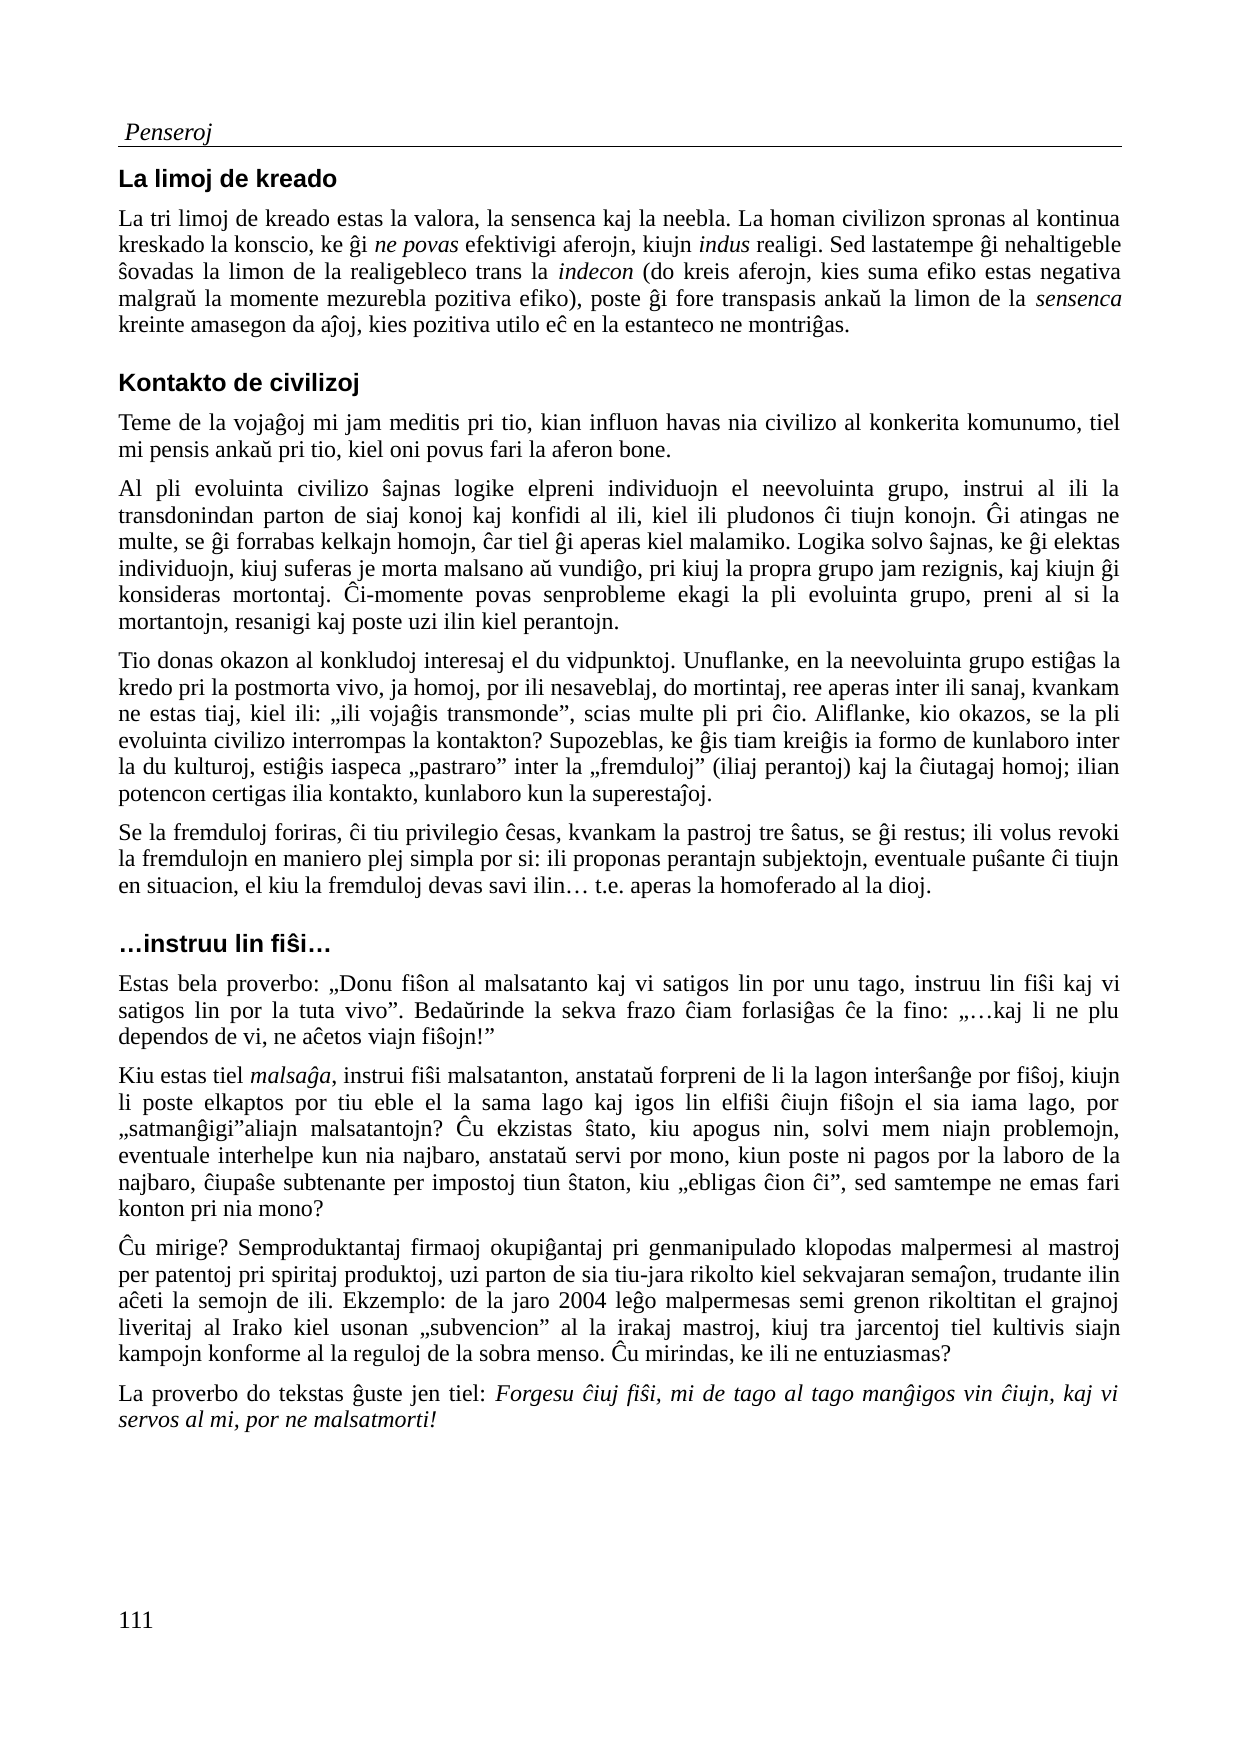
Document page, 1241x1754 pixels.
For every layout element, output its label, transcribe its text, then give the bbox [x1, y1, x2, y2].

text Al pli evoluinta civilizo ŝajnas logike elpreni individuojn el neevoluinta grupo, instrui al ili la transdonindan parton de siaj konoj kaj konfidi al ili, kiel ili pludonos ĉi tiujn konojn. Ĝi atingas ne multe, se ĝi forrabas kelkajn homojn, ĉar tiel ĝi aperas kiel malamiko. Logika solvo ŝajnas, ke ĝi elektas individuojn, kiuj suferas je morta malsano aŭ vundiĝo, pri kiuj la propra grupo jam rezignis, kaj kiujn ĝi konsideras mortontaj. Ĉi-momente povas senprobleme ekagi la pli evoluinta grupo, preni al si la mortantojn, resanigi kaj poste uzi ilin kiel perantojn. [118, 475, 1122, 634]
text Se la fremduloj foriras, ĉi tiu privilegio ĉesas, kvankam la pastroj tre ŝatus, se ĝi restus; ili volus revoki la fremdulojn en maniero plej simpla por si: ili proponas perantajn subjektojn, eventuale puŝante ĉi tiujn en situacion, el kiu la fremduloj devas savi ilin… t.e. aperas la homoferado al la dioj. [118, 819, 1122, 899]
subtitle …instruu lin fiŝi… [118, 930, 1122, 958]
text Teme de la vojaĝoj mi jam meditis pri tio, kian influon havas nia civilizo al konkerita komunumo, tiel mi pensis ankaŭ pri tio, kiel oni povus fari la aferon bone. [118, 409, 1122, 463]
text Estas bela proverbo: „Donu fiŝon al malsatanto kaj vi satigos lin por unu tago, instruu lin fiŝi kaj vi satigos lin por la tuta vivo”. Bedaŭrinde la sekva frazo ĉiam forlasiĝas ĉe la fino: „…kaj li ne plu dependos de vi, ne aĉetos viajn fiŝojn!” [118, 970, 1122, 1050]
text Kiu estas tiel malsaĝa, instrui fiŝi malsatanton, anstataŭ forpreni de li la lagon interŝanĝe por fiŝoj, kiujn li poste elkaptos por tiu eble el la sama lago kaj igos lin elfiŝi ĉiujn fiŝojn el sia iama lago, por „satmanĝigi”aliajn malsatantojn? Ĉu ekzistas ŝtato, kiu apogus nin, solvi mem niajn problemojn, eventuale interhelpe kun nia najbaro, anstataŭ servi por mono, kiun poste ni pagos por la laboro de la najbaro, ĉiupaŝe subtenante per impostoj tiun ŝtaton, kiu „ebligas ĉion ĉi”, sed samtempe ne emas fari konton pri nia mono? [118, 1062, 1122, 1222]
text Ĉu mirige? Semproduktantaj firmaoj okupiĝantaj pri genmanipulado klopodas malpermesi al mastroj per patentoj pri spiritaj produktoj, uzi parton de sia tiu-jara rikolto kiel sekvajaran semaĵon, trudante ilin aĉeti la semojn de ili. Ekzemplo: de la jaro 2004 leĝo malpermesas semi grenon rikoltitan el grajnoj liveritaj al Irako kiel usonan „subvencion” al la irakaj mastroj, kiuj tra jarcentoj tiel kultivis siajn kampojn konforme al la reguloj de la sobra menso. Ĉu mirindas, ke ili ne entuziasmas? [118, 1234, 1122, 1367]
subtitle La limoj de kreado [118, 165, 1122, 193]
text La tri limoj de kreado estas la valora, la sensenca kaj la neebla. La homan civilizon spronas al kontinua kreskado la konscio, ke ĝi ne povas efektivigi aferojn, kiujn indus realigi. Sed lastatempe ĝi nehaltigeble ŝovadas la limon de la realigebleco trans la indecon (do kreis aferojn, kies suma efiko estas negativa malgraŭ la momente mezurebla pozitiva efiko), poste ĝi fore transpasis ankaŭ la limon de la sensenca kreinte amasegon da aĵoj, kies pozitiva utilo eĉ en la estanteco ne montriĝas. [118, 205, 1122, 338]
text Tio donas okazon al konkludoj interesaj el du vidpunktoj. Unuflanke, en la neevoluinta grupo estiĝas la kredo pri la postmorta vivo, ja homoj, por ili nesaveblaj, do mortintaj, ree aperas inter ili sanaj, kvankam ne estas tiaj, kiel ili: „ili vojaĝis transmonde”, scias multe pli pri ĉio. Aliflanke, kio okazos, se la pli evoluinta civilizo interrompas la kontakton? Supozeblas, ke ĝis tiam kreiĝis ia formo de kunlaboro inter la du kulturoj, estiĝis iaspeca „pastraro” inter la „fremduloj” (iliaj perantoj) kaj la ĉiutagaj homoj; ilian potencon certigas ilia kontakto, kunlaboro kun la superestaĵoj. [118, 647, 1122, 806]
subtitle Kontakto de civilizoj [118, 369, 1122, 397]
text La proverbo do tekstas ĝuste jen tiel: Forgesu ĉiuj fiŝi, mi de tago al tago manĝigos vin ĉiujn, kaj vi servos al mi, por ne malsatmorti! [118, 1380, 1122, 1433]
